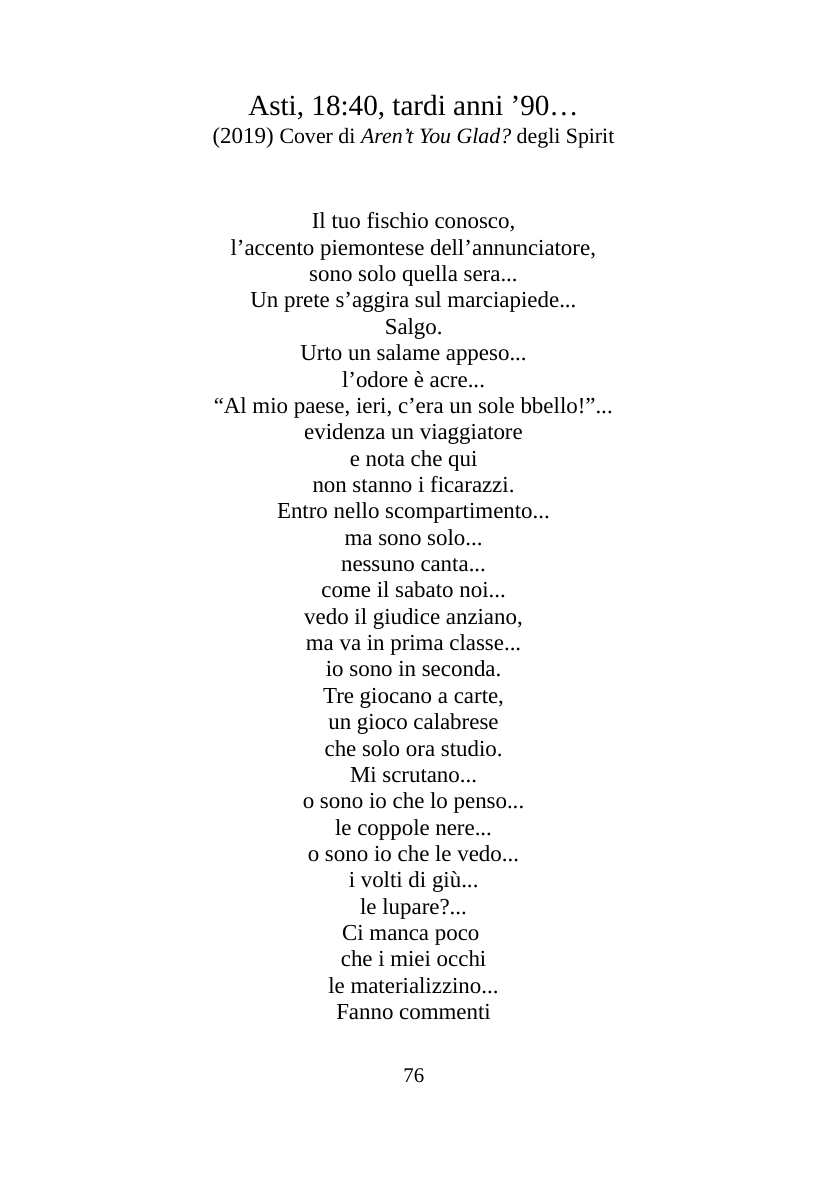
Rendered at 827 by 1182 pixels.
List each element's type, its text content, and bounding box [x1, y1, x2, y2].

text che i miei occhi [88, 945, 738, 972]
text le materializzino... [88, 972, 738, 998]
text io sono in seconda. [88, 656, 738, 682]
text l’odore è acre... [88, 366, 738, 392]
text l’accento piemontese dell’annunciatore, [88, 234, 738, 260]
text Entro nello scompartimento... [88, 497, 738, 524]
text sono solo quella sera... [88, 260, 738, 287]
text un gioco calabrese [88, 708, 738, 734]
text e nota che qui [88, 445, 738, 471]
text le lupare?... [88, 893, 738, 919]
text Un prete s’aggira sul marciapiede... [88, 287, 738, 313]
text non stanno i ficarazzi. [88, 471, 738, 497]
text Ci manca poco [88, 919, 738, 945]
text che solo ora studio. [88, 734, 738, 761]
text evidenza un viaggiatore [88, 418, 738, 445]
text Il tuo fischio conosco, [88, 207, 738, 234]
text i volti di giù... [88, 866, 738, 893]
text o sono io che lo penso... [88, 787, 738, 814]
text ma sono solo... [88, 524, 738, 550]
text o sono io che le vedo... [88, 840, 738, 866]
text Salgo. [88, 313, 738, 339]
text ma va in prima classe... [88, 629, 738, 656]
text Urto un salame appeso... [88, 339, 738, 366]
text Mi scrutano... [88, 761, 738, 787]
text le coppole nere... [88, 814, 738, 840]
text Fanno commenti [88, 998, 738, 1024]
text nessuno canta... [88, 550, 738, 576]
text Tre giocano a carte, [88, 682, 738, 708]
text “Al mio paese, ieri, c’era un sole bbello!”... [88, 392, 738, 418]
text Asti, 18:40, tardi anni ’90… (2019) Cover di Aren’t You Glad? degli Spirit [88, 88, 738, 148]
text vedo il giudice anziano, [88, 603, 738, 629]
text come il sabato noi... [88, 576, 738, 603]
